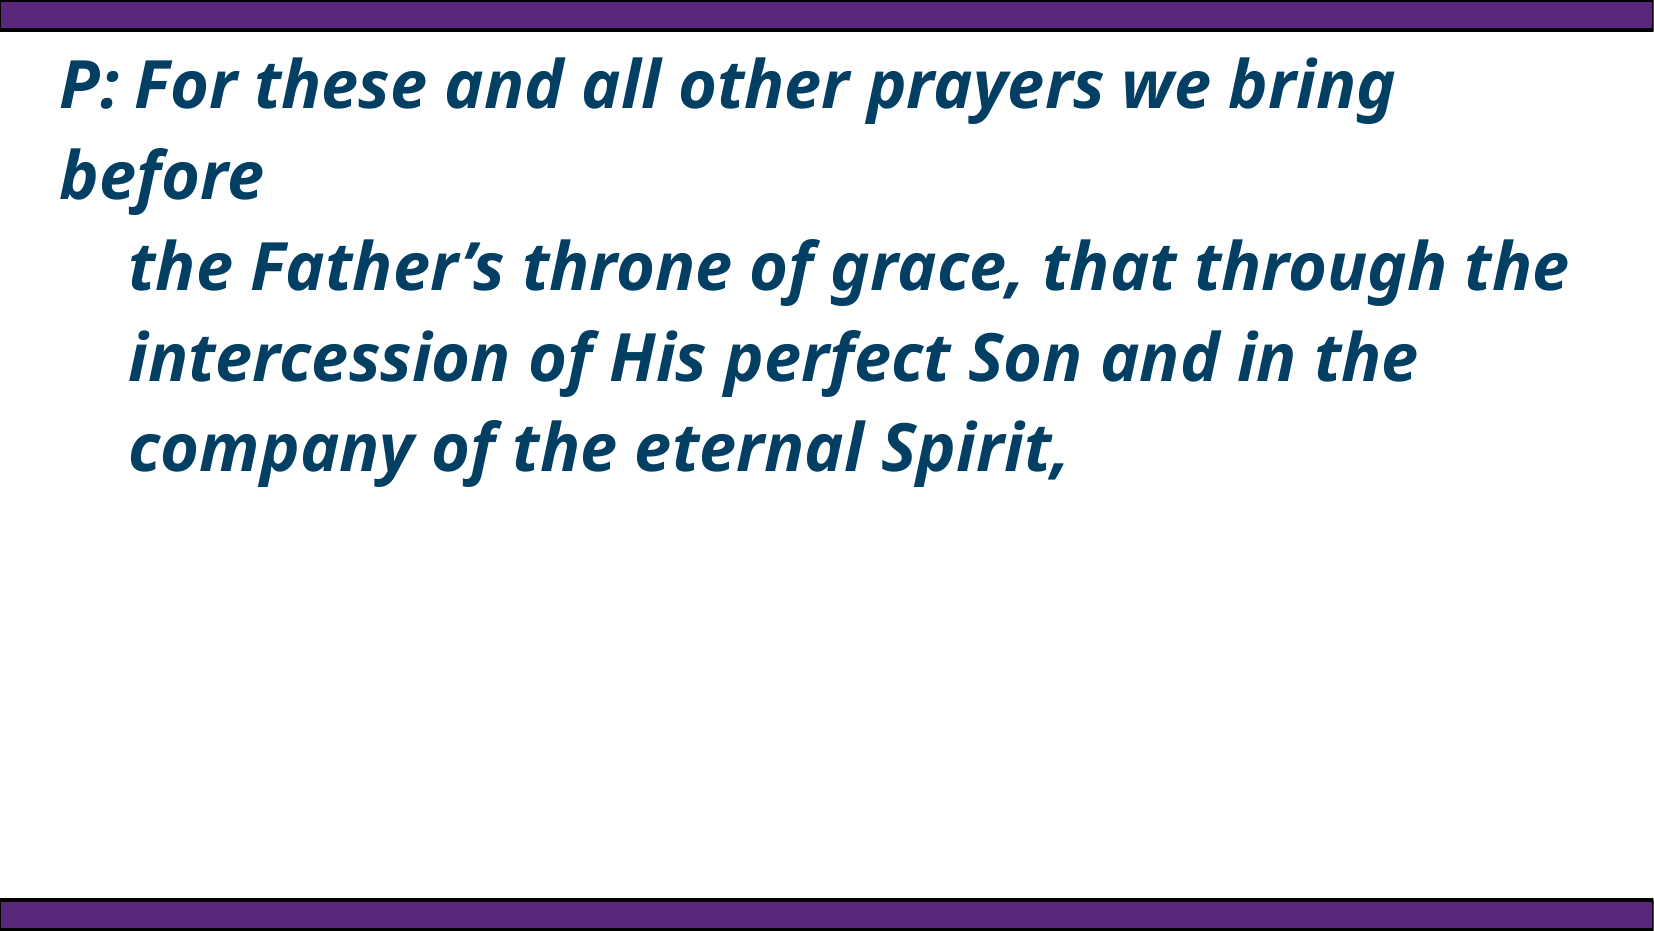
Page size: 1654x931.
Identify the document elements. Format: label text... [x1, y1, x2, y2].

text_box [0, 900, 1654, 931]
text_box [0, 0, 1654, 31]
picture [0, 31, 1654, 900]
text_box P: For these and all other prayers we bring before the Father’s throne of grace, that through the intercession of His perfect Son and in the company of the eternal Spirit, [45, 30, 1606, 400]
